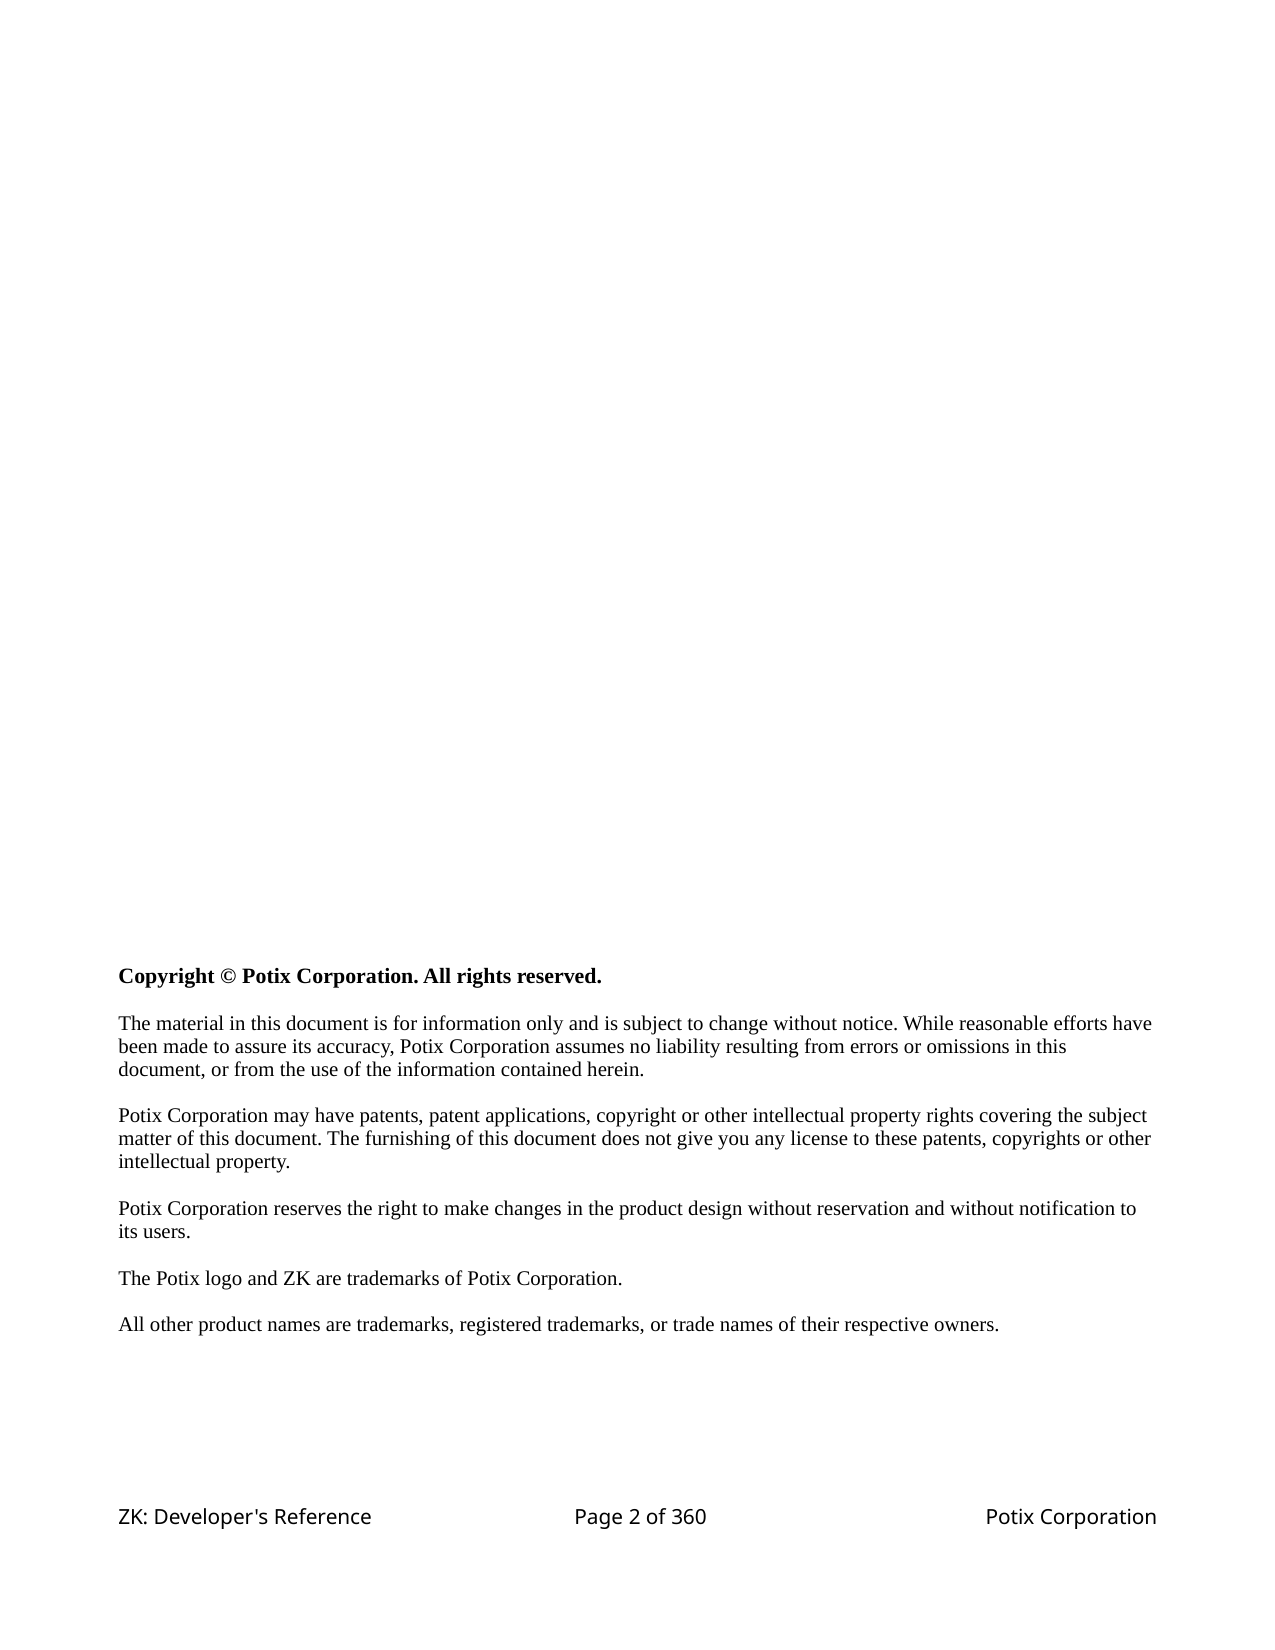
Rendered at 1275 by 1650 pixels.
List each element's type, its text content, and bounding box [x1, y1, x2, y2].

text Potix Corporation may have patents, patent applications, copyright or other intellectual property rights covering the subject matter of this document. The furnishing of this document does not give you any license to these patents, copyrights or other intellectual property. [118, 1104, 1157, 1173]
text All other product names are trademarks, registered trademarks, or trade names of their respective owners. [118, 1313, 1157, 1336]
text The material in this document is for information only and is subject to change without notice. While reasonable efforts have been made to assure its accuracy, Potix Corporation assumes no liability resulting from errors or omissions in this document, or from the use of the information contained herein. [118, 1011, 1157, 1081]
text Potix Corporation reserves the right to make changes in the product design without reservation and without notification to its users. [118, 1197, 1157, 1243]
text The Potix logo and ZK are trademarks of Potix Corporation. [118, 1267, 1157, 1289]
text Copyright © Potix Corporation. All rights reserved. [118, 963, 1157, 988]
